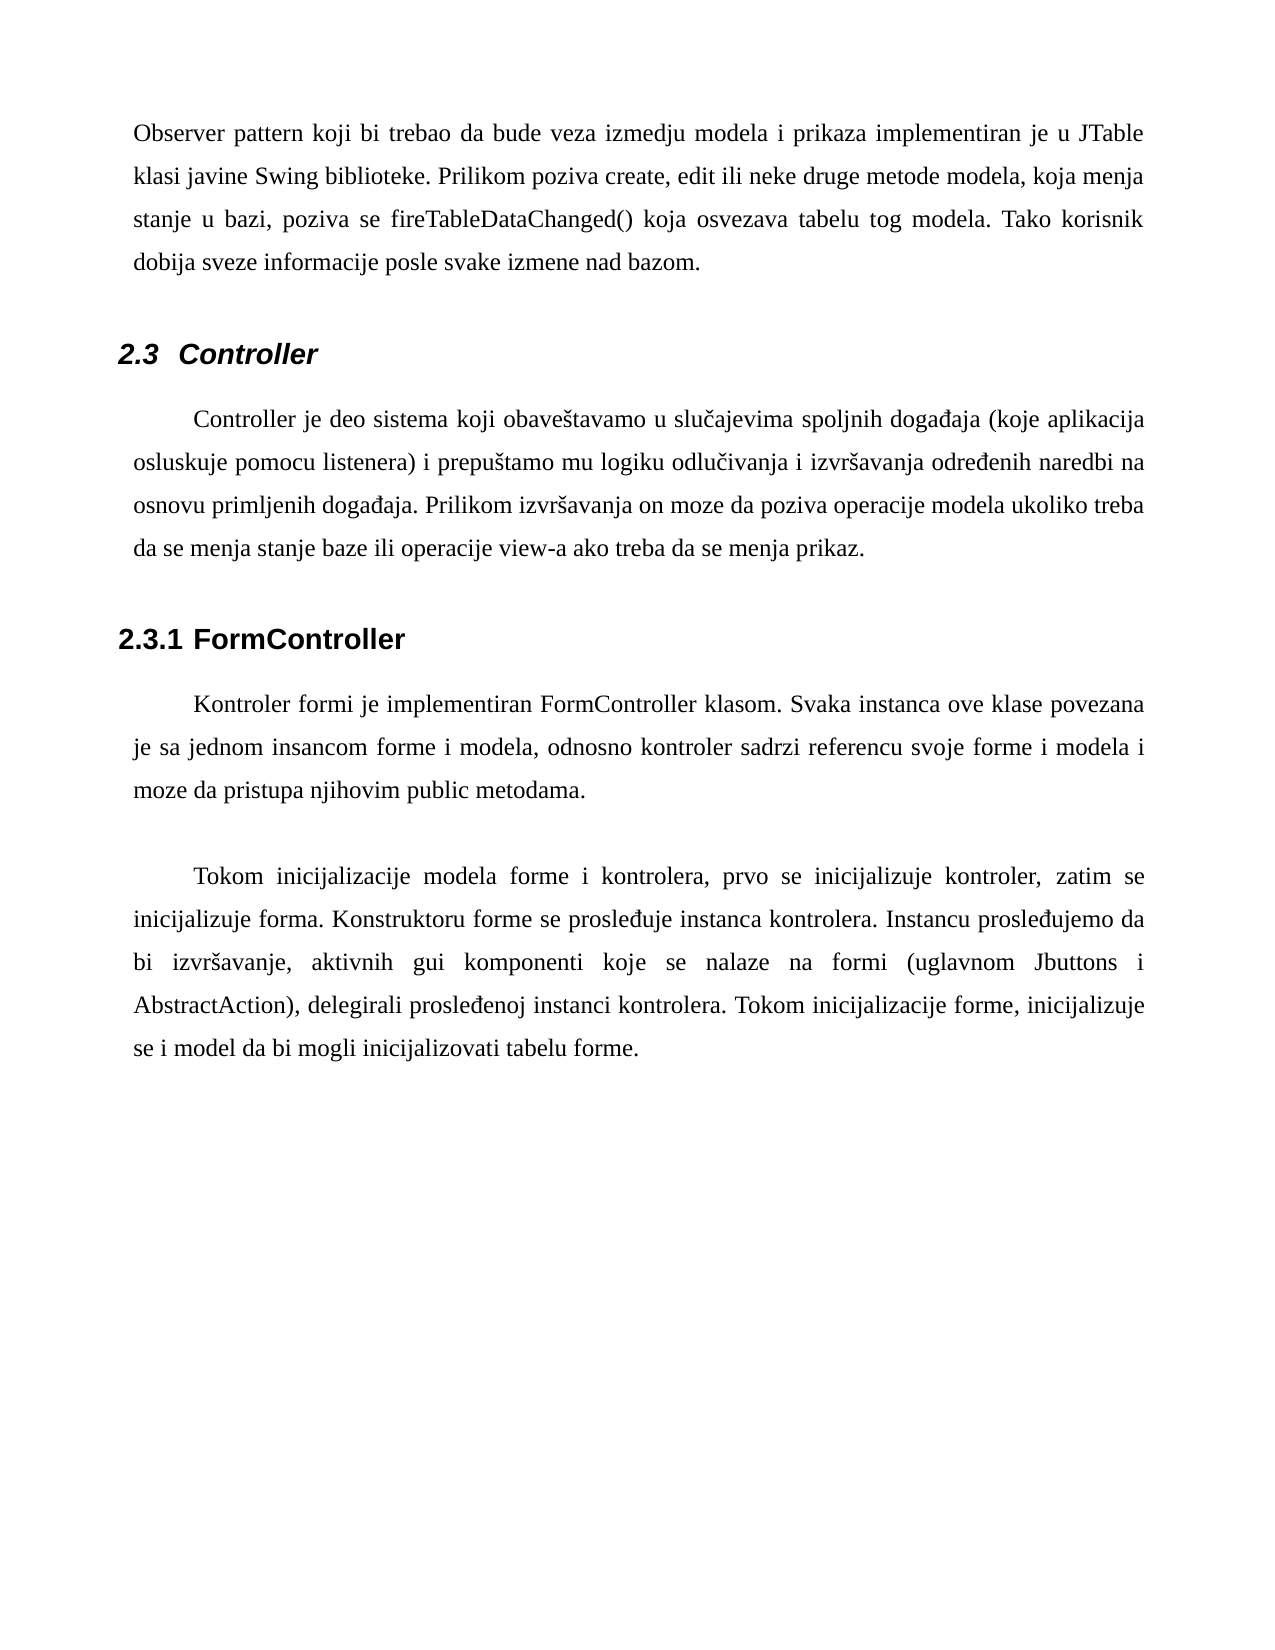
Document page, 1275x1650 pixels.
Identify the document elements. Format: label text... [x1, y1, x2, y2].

text Controller je deo sistema koji obaveštavamo u slučajevima spoljnih događaja (koje aplikacija osluskuje pomocu listenera) i prepuštamo mu logiku odlučivanja i izvršavanja određenih naredbi na osnovu primljenih događaja. Prilikom izvršavanja on moze da poziva operacije modela ukoliko treba da se menja stanje baze ili operacije view-a ako treba da se menja prikaz. [133, 404, 1145, 562]
subtitle Controller [118, 337, 1157, 370]
text Tokom inicijalizacije modela forme i kontrolera, prvo se inicijalizuje kontroler, zatim se inicijalizuje forma. Konstruktoru forme se prosleđuje instanca kontrolera. Instancu prosleđujemo da bi izvršavanje, aktivnih gui komponenti koje se nalaze na formi (uglavnom Jbuttons i AbstractAction), delegirali prosleđenoj instanci kontrolera. Tokom inicijalizacije forme, inicijalizuje se i model da bi mogli inicijalizovati tabelu forme. [133, 861, 1145, 1062]
text Observer pattern koji bi trebao da bude veza izmedju modela i prikaza implementiran je u JTable klasi javine Swing biblioteke. Prilikom poziva create, edit ili neke druge metode modela, koja menja stanje u bazi, poziva se fireTableDataChanged() koja osvezava tabelu tog modela. Tako korisnik dobija sveze informacije posle svake izmene nad bazom. [133, 118, 1145, 276]
text Kontroler formi je implementiran FormController klasom. Svaka instanca ove klase povezana je sa jednom insancom forme i modela, odnosno kontroler sadrzi referencu svoje forme i modela i moze da pristupa njihovim public metodama. [133, 689, 1145, 804]
subtitle FormController [118, 622, 1157, 656]
